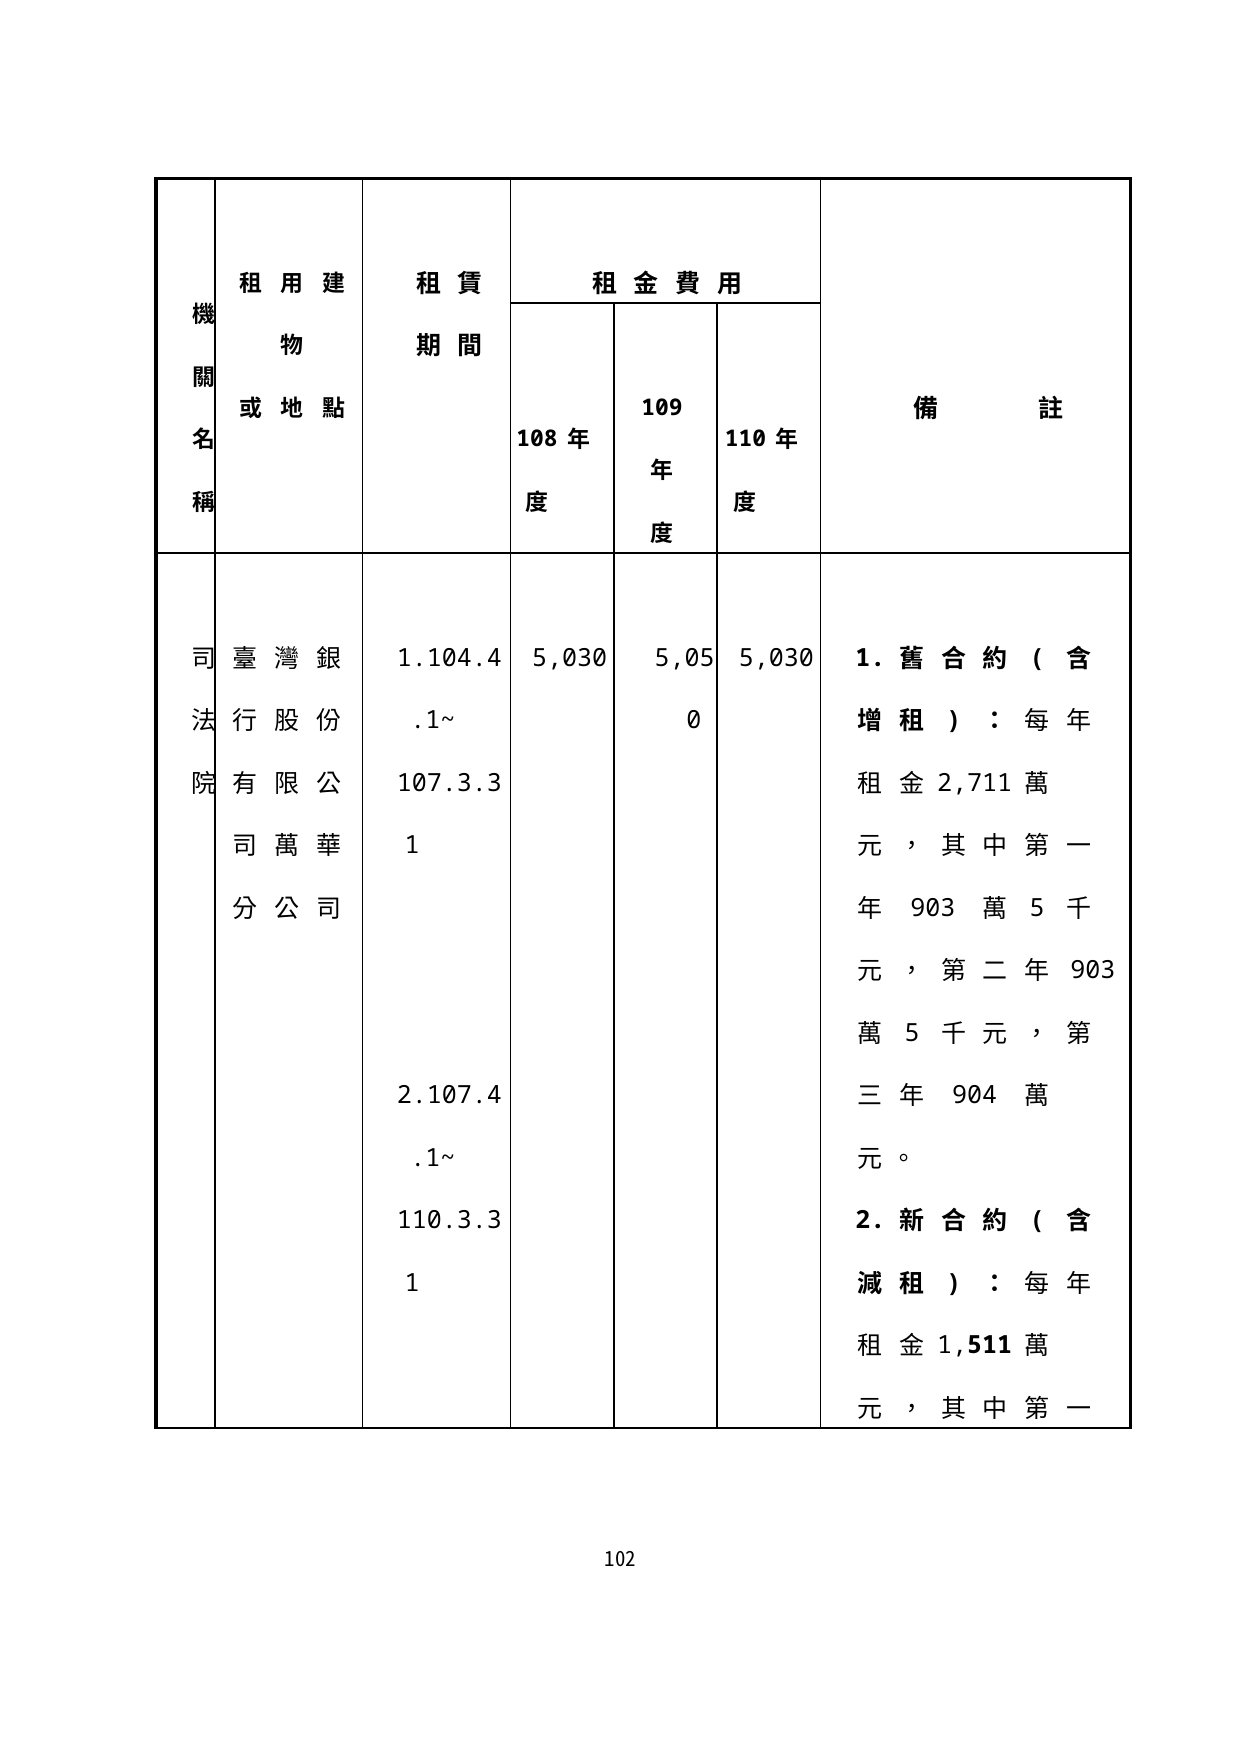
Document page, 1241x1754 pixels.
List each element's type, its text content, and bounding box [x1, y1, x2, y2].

table_cell 5,030 [718, 554, 820, 1427]
table_header 租用建物 或地點 [216, 180, 362, 552]
table_cell 臺灣銀行股份有限公司萬華分公司 [216, 554, 362, 1427]
table_cell 110年度 [718, 304, 820, 552]
table_header 機關名稱 [158, 180, 214, 552]
table_cell 1.104.4.1~ 107.3.31 2.107.4.1~ 110.3.31 [363, 554, 510, 1427]
table_cell 司法院 [158, 554, 214, 1427]
table_cell 5,030 [511, 554, 613, 1427]
table_header 租賃期間 [363, 180, 510, 552]
table_header 租金費用 [511, 180, 820, 302]
table_cell 5,050 [615, 554, 716, 1427]
table_cell 108年度 [511, 304, 613, 552]
table_header 備 註 [821, 180, 1129, 552]
table_cell 109年度 [615, 304, 716, 552]
table_cell 1.舊合約(含增租)：每年租金2,711萬元，其中第一年903萬5千元，第二年903萬5千元，第三年904萬元。 2.新合約(含減租)：每年租金1,511萬元，其中第一 [821, 554, 1129, 1427]
